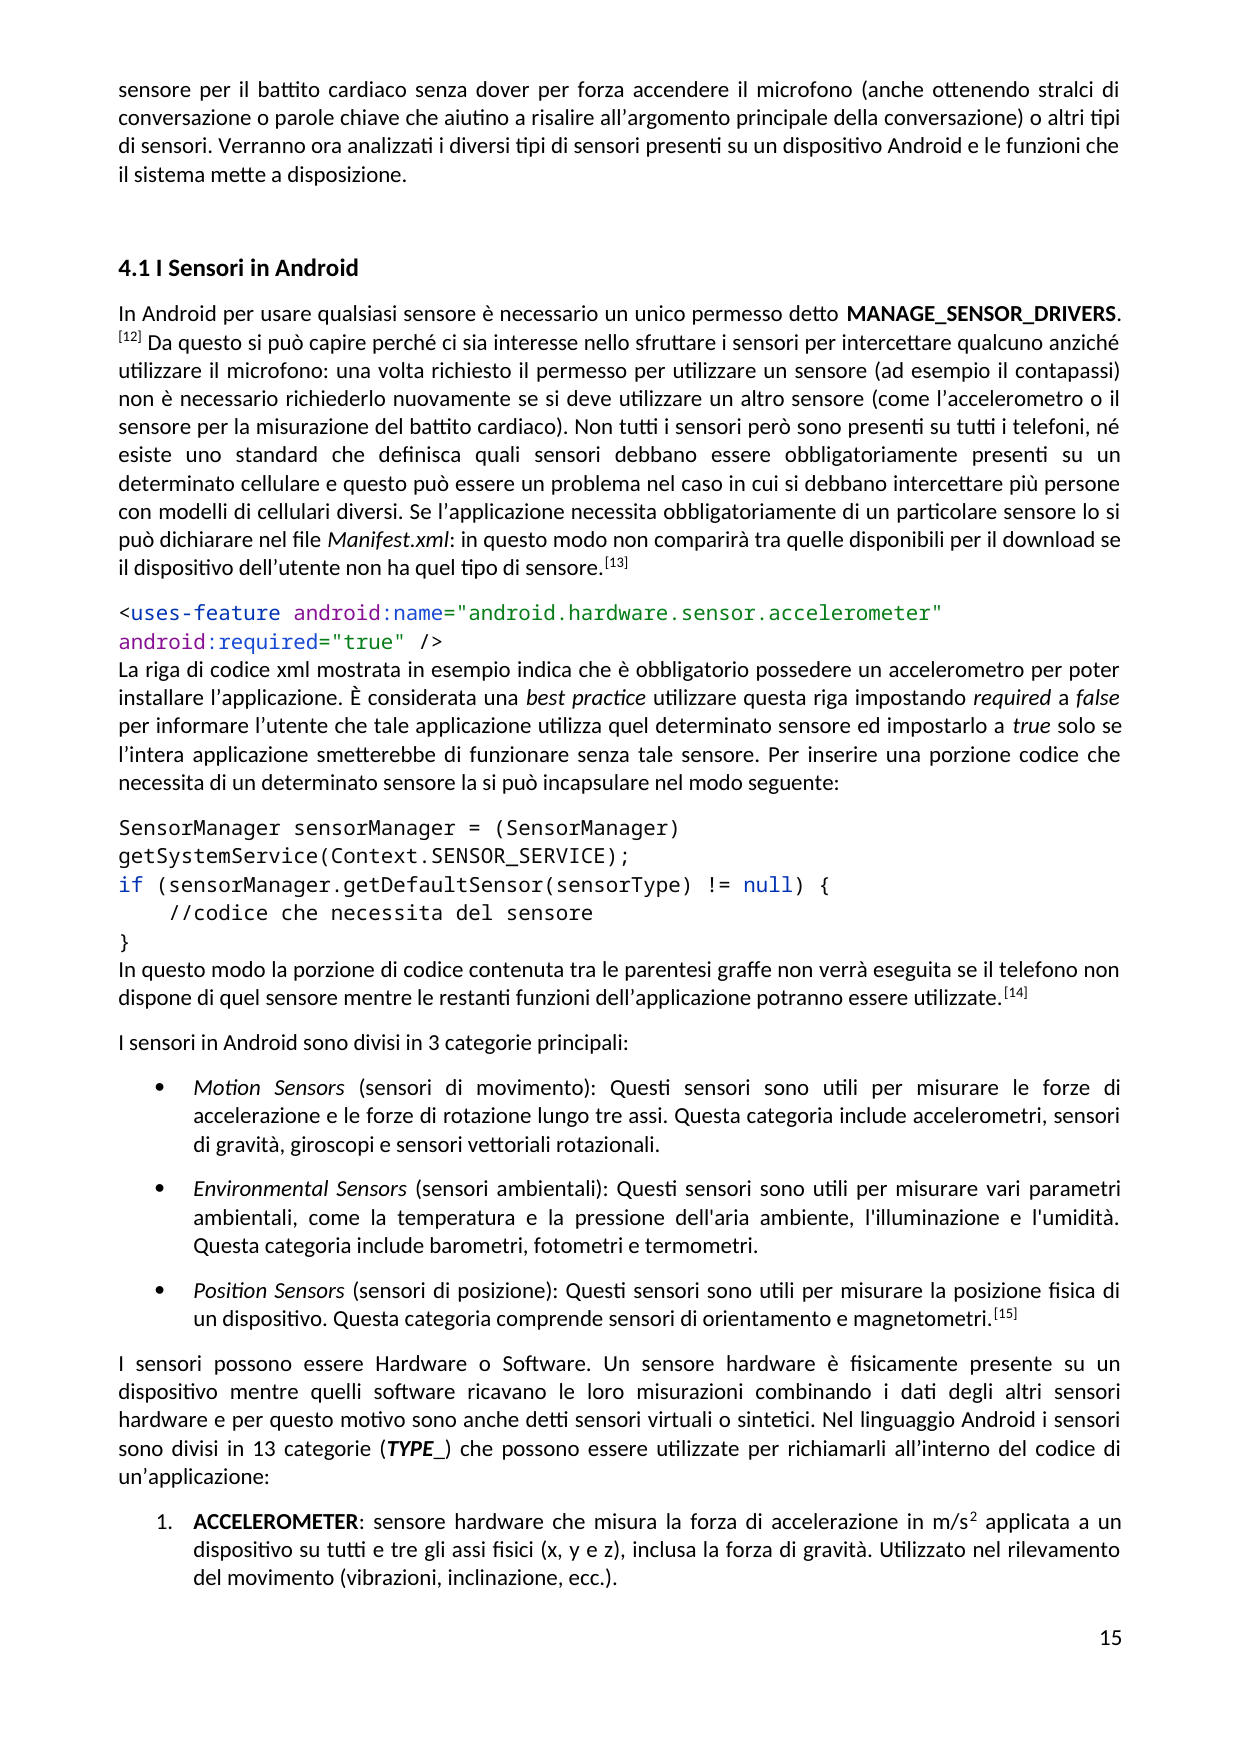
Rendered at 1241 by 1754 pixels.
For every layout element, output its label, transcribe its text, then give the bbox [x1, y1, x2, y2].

text I sensori in Android sono divisi in 3 categorie principali: [118, 1028, 1122, 1056]
text In questo modo la porzione di codice contenuta tra le parentesi graffe non verrà eseguita se il telefono non dispone di quel sensore mentre le restanti funzioni dell’applicazione potranno essere utilizzate.[14] [118, 955, 1122, 1011]
list ACCELEROMETER: sensore hardware che misura la forza di accelerazione in m/s2 applicata a un dispositivo su tutti e tre gli assi fisici (x, y e z), inclusa la forza di gravità. Utilizzato nel rilevamento del movimento (vibrazioni, inclinazione, ecc.). [156, 1507, 1122, 1591]
text I sensori possono essere Hardware o Software. Un sensore hardware è fisicamente presente su un dispositivo mentre quelli software ricavano le loro misurazioni combinando i dati degli altri sensori hardware e per questo motivo sono anche detti sensori virtuali o sintetici. Nel linguaggio Android i sensori sono divisi in 13 categorie (TYPE_) che possono essere utilizzate per richiamarli all’interno del codice di un’applicazione: [118, 1349, 1122, 1490]
text sensore per il battito cardiaco senza dover per forza accendere il microfono (anche ottenendo stralci di conversazione o parole chiave che aiutino a risalire all’argomento principale della conversazione) o altri tipi di sensori. Verranno ora analizzati i diversi tipi di sensori presenti su un dispositivo Android e le funzioni che il sistema mette a disposizione. [118, 75, 1122, 188]
text La riga di codice xml mostrata in esempio indica che è obbligatorio possedere un accelerometro per poter installare l’applicazione. È considerata una best practice utilizzare questa riga impostando required a false per informare l’utente che tale applicazione utilizza quel determinato sensore ed impostarlo a true solo se l’intera applicazione smetterebbe di funzionare senza tale sensore. Per inserire una porzione codice che necessita di un determinato sensore la si può incapsulare nel modo seguente: [118, 655, 1122, 796]
text 4.1 I Sensori in Android [118, 252, 1122, 282]
text <uses-feature android:name="android.hardware.sensor.accelerometer" android:required="true" /> [118, 598, 1122, 655]
list Position Sensors (sensori di posizione): Questi sensori sono utili per misurare la posizione fisica di un dispositivo. Questa categoria comprende sensori di orientamento e magnetometri.[15] [156, 1276, 1122, 1332]
list Motion Sensors (sensori di movimento): Questi sensori sono utili per misurare le forze di accelerazione e le forze di rotazione lungo tre assi. Questa categoria include accelerometri, sensori di gravità, giroscopi e sensori vettoriali rotazionali. [156, 1073, 1122, 1158]
list Environmental Sensors (sensori ambientali): Questi sensori sono utili per misurare vari parametri ambientali, come la temperatura e la pressione dell'aria ambiente, l'illuminazione e l'umidità. Questa categoria include barometri, fotometri e termometri. [156, 1174, 1122, 1259]
text SensorManager sensorManager = (SensorManager) getSystemService(Context.SENSOR_SERVICE); [118, 813, 1122, 870]
text In Android per usare qualsiasi sensore è necessario un unico permesso detto MANAGE_SENSOR_DRIVERS.[12] Da questo si può capire perché ci sia interesse nello sfruttare i sensori per intercettare qualcuno anziché utilizzare il microfono: una volta richiesto il permesso per utilizzare un sensore (ad esempio il contapassi) non è necessario richiederlo nuovamente se si deve utilizzare un altro sensore (come l’accelerometro o il sensore per la misurazione del battito cardiaco). Non tutti i sensori però sono presenti su tutti i telefoni, né esiste uno standard che definisca quali sensori debbano essere obbligatoriamente presenti su un determinato cellulare e questo può essere un problema nel caso in cui si debbano intercettare più persone con modelli di cellulari diversi. Se l’applicazione necessita obbligatoriamente di un particolare sensore lo si può dichiarare nel file Manifest.xml: in questo modo non comparirà tra quelle disponibili per il download se il dispositivo dell’utente non ha quel tipo di sensore.[13] [118, 299, 1122, 581]
text if (sensorManager.getDefaultSensor(sensorType) != null) { //codice che necessita del sensore } [118, 870, 1122, 955]
